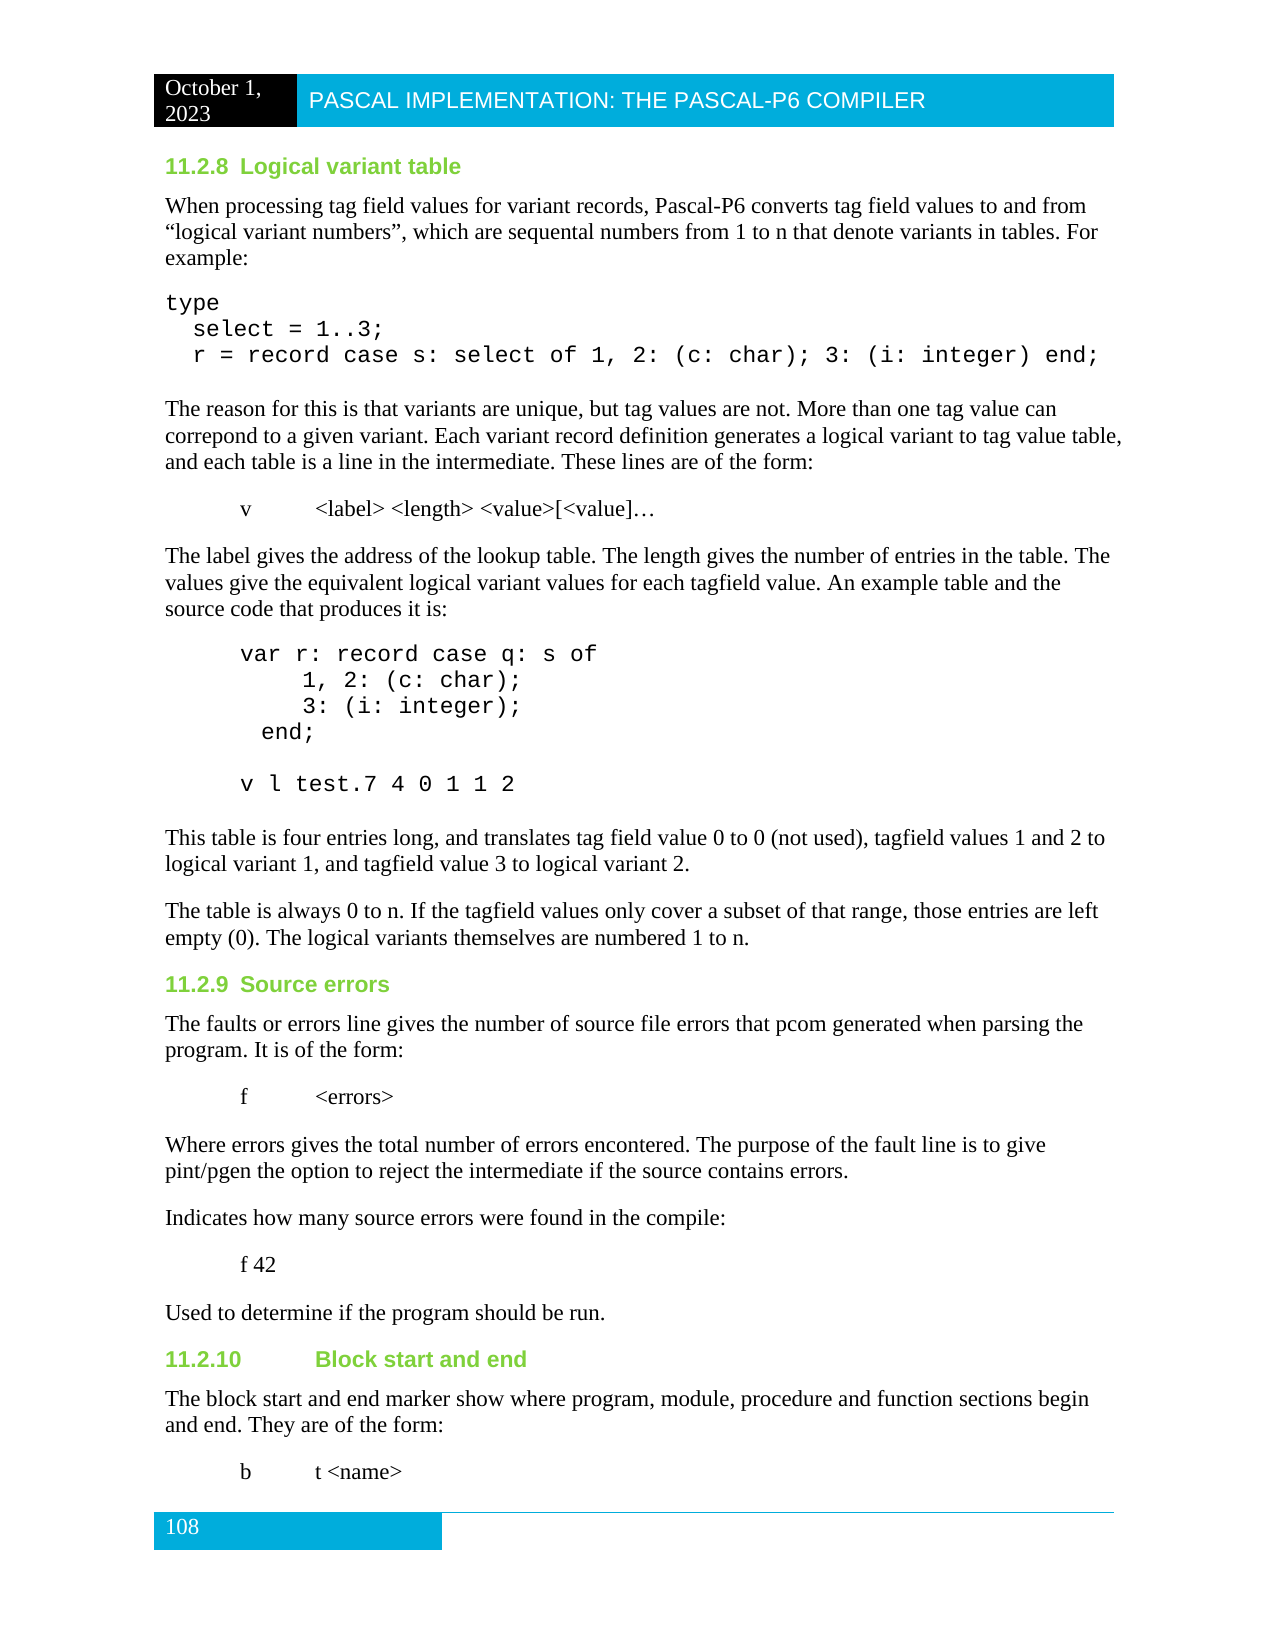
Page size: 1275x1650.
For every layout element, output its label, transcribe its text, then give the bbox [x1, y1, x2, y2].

text type [165, 292, 1125, 318]
text The block start and end marker show where program, module, procedure and function sections begin and end. They are of the form: [165, 1384, 1125, 1437]
text b t <name> [165, 1458, 1125, 1484]
text When processing tag field values for variant records, Pascal-P6 converts tag field values to and from “logical variant numbers”, which are sequental numbers from 1 to n that denote variants in tables. For example: [165, 192, 1125, 271]
text Indicates how many source errors were found in the compile: [165, 1204, 1125, 1231]
text Where errors gives the total number of errors encontered. The purpose of the fault line is to give pint/pgen the option to reject the intermediate if the source contains errors. [165, 1131, 1125, 1183]
text The table is always 0 to n. If the tagfield values only cover a subset of that range, those entries are left empty (0). The logical variants themselves are numbered 1 to n. [165, 897, 1125, 950]
text v l test.7 4 0 1 1 2 [165, 772, 1125, 798]
text This table is four entries long, and translates tag field value 0 to 0 (not used), tagfield values 1 and 2 to logical variant 1, and tagfield value 3 to logical variant 2. [165, 824, 1125, 877]
text The reason for this is that variants are unique, but tag values are not. More than one tag value can correpond to a given variant. Each variant record definition generates a logical variant to tag value table, and each table is a line in the intermediate. These lines are of the form: [165, 395, 1125, 474]
text 1, 2: (c: char); [165, 668, 1125, 694]
text r = record case s: select of 1, 2: (c: char); 3: (i: integer) end; [165, 343, 1125, 369]
subtitle Source errors [165, 971, 1125, 997]
text select = 1..3; [165, 318, 1125, 343]
text var r: record case q: s of [165, 642, 1125, 668]
text The faults or errors line gives the number of source file errors that pcom generated when parsing the program. It is of the form: [165, 1010, 1125, 1063]
text Used to determine if the program should be run. [165, 1298, 1125, 1325]
subtitle Block start and end [165, 1346, 1125, 1372]
text v <label> <length> <value>[<value]… [165, 495, 1125, 522]
text end; [165, 720, 1125, 746]
text The label gives the address of the lookup table. The length gives the number of entries in the table. The values give the equivalent logical variant values for each tagfield value. An example table and the source code that produces it is: [165, 542, 1125, 622]
text f <errors> [165, 1083, 1125, 1110]
text 3: (i: integer); [165, 694, 1125, 720]
text f 42 [165, 1251, 1125, 1278]
subtitle Logical variant table [165, 153, 1125, 179]
